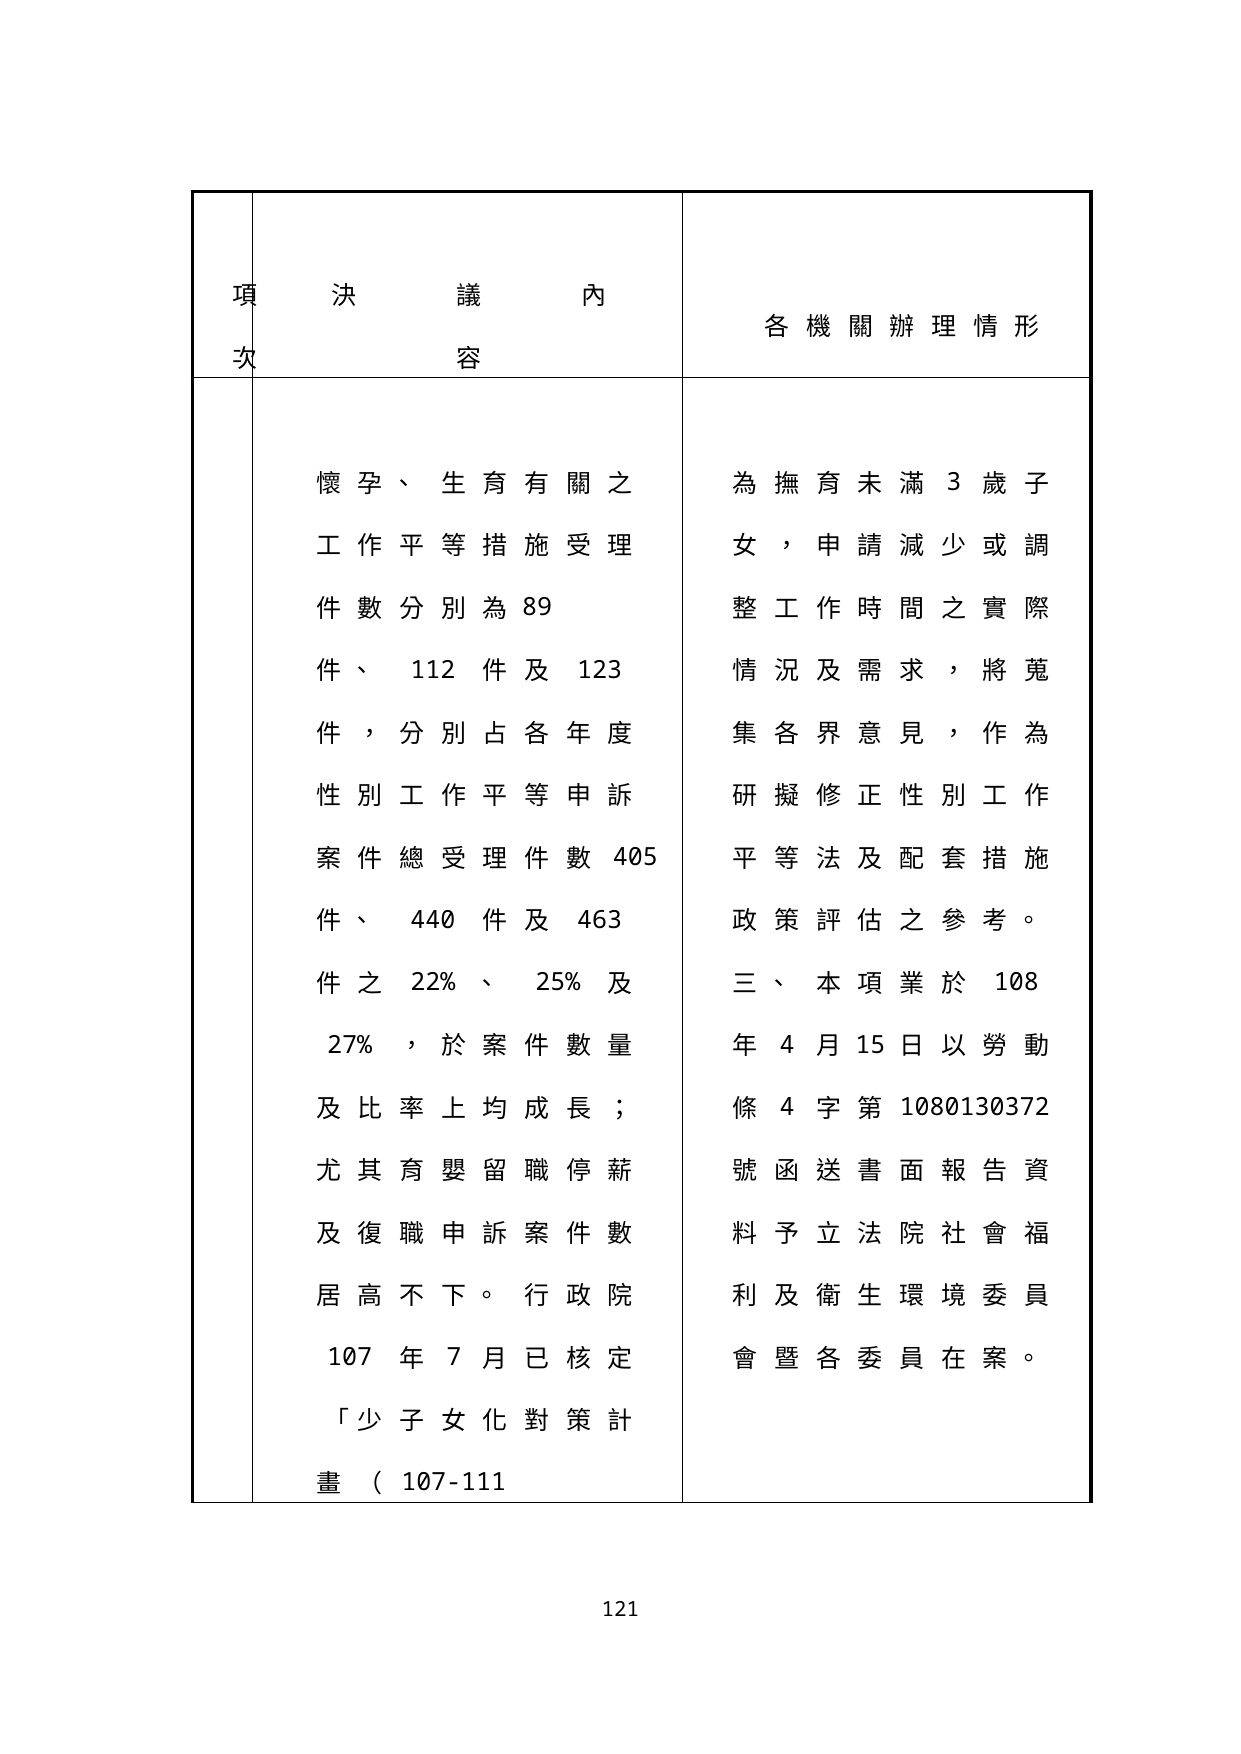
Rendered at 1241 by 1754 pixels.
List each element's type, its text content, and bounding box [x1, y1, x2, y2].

table_cell 33. [194, 378, 252, 1502]
table_cell 為撫育未滿3歲子女，申請減少或調整工作時間之實際情況及需求，將蒐集各界意見，作為研擬修正性別工作平等法及配套措施政策評估之參考。 三、本項業於108年4月15日以勞動條4字第1080130372號函送書面報告資料予立法院社會福利及衛生環境委員會暨各委員在案。 [683, 378, 1089, 1502]
table_header 各機關辦理情形 [683, 193, 1089, 377]
table_header 決 議 內 容 [253, 193, 682, 377]
table_cell 懷孕、生育有關之工作平等措施受理件數分別為89件、112件及123件，分別占各年度性別工作平等申訴案件總受理件數405件、440件及463件之22%、25%及27%，於案件數量及比率上均成長；尤其育嬰留職停薪及復職申訴案件數居高不下。行政院107年7月已核定「少子女化對策計畫（107-111 [253, 378, 682, 1502]
table_header 項次 [194, 193, 252, 377]
